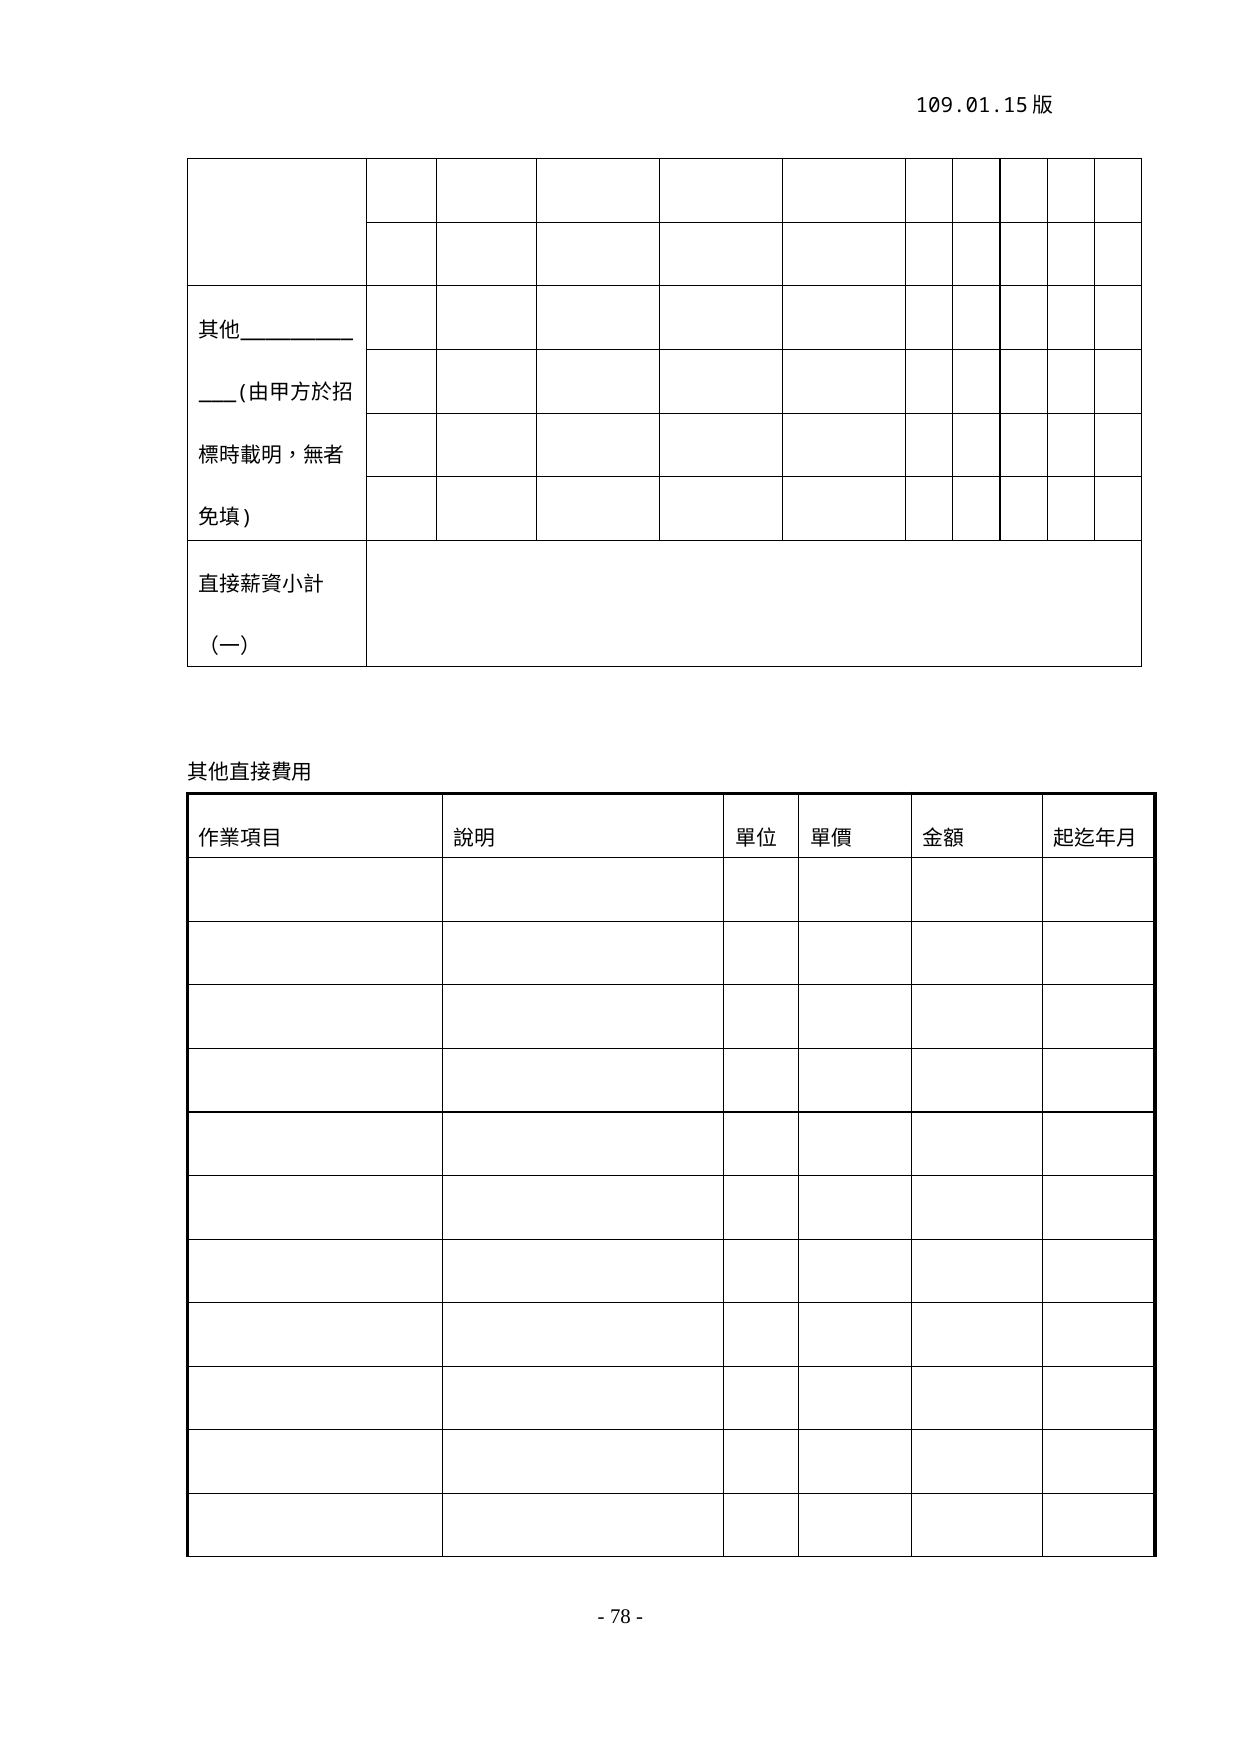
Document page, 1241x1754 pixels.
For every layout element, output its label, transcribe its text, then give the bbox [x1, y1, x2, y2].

table_cell [189, 1367, 442, 1429]
table_cell [912, 1367, 1042, 1429]
table_cell [537, 350, 659, 412]
table_cell [367, 286, 436, 349]
table_cell [660, 477, 782, 539]
table_cell [799, 985, 911, 1048]
table_cell [189, 922, 442, 984]
table_cell [437, 414, 536, 476]
table_cell [437, 286, 536, 349]
table_cell [783, 159, 905, 222]
table_cell [724, 858, 798, 921]
table_cell [1095, 286, 1141, 349]
table_cell [660, 159, 782, 222]
table_cell [367, 477, 436, 539]
table_cell [367, 541, 1141, 666]
table_cell [367, 350, 436, 412]
table_cell [1001, 223, 1047, 285]
table_cell [443, 1303, 723, 1366]
table_cell [953, 350, 999, 412]
table_cell [437, 350, 536, 412]
table_cell [724, 1240, 798, 1302]
table_cell [189, 1176, 442, 1238]
table_cell [912, 1430, 1042, 1493]
table_cell [783, 414, 905, 476]
table_cell [799, 1176, 911, 1238]
table_cell [912, 1240, 1042, 1302]
table_cell [189, 1113, 442, 1175]
table_cell [537, 477, 659, 539]
table_cell [799, 1430, 911, 1493]
table_cell [443, 1240, 723, 1302]
table_cell [799, 858, 911, 921]
table_cell [799, 1367, 911, 1429]
table_cell [189, 1494, 442, 1556]
table_cell [443, 1430, 723, 1493]
table_header 說明 [443, 795, 723, 857]
table_header 起迄年月 [1043, 795, 1153, 857]
table_cell [953, 159, 999, 222]
table_cell [912, 1049, 1042, 1111]
table_cell [912, 922, 1042, 984]
table_cell [953, 223, 999, 285]
table_cell [724, 1049, 798, 1111]
table_cell [1043, 1113, 1153, 1175]
table_cell [1095, 350, 1141, 412]
table_cell [1043, 858, 1153, 921]
table_cell [1048, 477, 1094, 539]
table_cell [443, 922, 723, 984]
table_cell [1095, 159, 1141, 222]
table_cell [906, 350, 952, 412]
table_cell [189, 985, 442, 1048]
table_cell [799, 1049, 911, 1111]
table_cell [1043, 1176, 1153, 1238]
table_cell [1048, 350, 1094, 412]
table_cell 直接薪資小計（一） [188, 541, 366, 666]
table_cell [724, 1494, 798, 1556]
table_cell [1043, 1049, 1153, 1111]
table_cell [799, 1113, 911, 1175]
table_cell [912, 1176, 1042, 1238]
table_header 作業項目 [189, 795, 442, 857]
table_cell [443, 858, 723, 921]
table_cell [189, 1430, 442, 1493]
table_cell [724, 1367, 798, 1429]
table_cell [783, 350, 905, 412]
table_cell [660, 223, 782, 285]
table_cell [443, 1176, 723, 1238]
table_cell [367, 159, 436, 222]
table_cell [1001, 414, 1047, 476]
table_cell [912, 1303, 1042, 1366]
table_cell [799, 922, 911, 984]
table_cell [724, 1303, 798, 1366]
table_cell [437, 477, 536, 539]
table_cell [799, 1240, 911, 1302]
table_cell [724, 1113, 798, 1175]
table_cell [1001, 477, 1047, 539]
table_cell [912, 1113, 1042, 1175]
table_cell [912, 858, 1042, 921]
table_cell [1048, 159, 1094, 222]
table_cell [188, 159, 366, 285]
table_cell [443, 985, 723, 1048]
table_cell [1043, 1240, 1153, 1302]
table_cell [912, 985, 1042, 1048]
table_cell [1048, 223, 1094, 285]
table_cell [1048, 414, 1094, 476]
table_cell [367, 414, 436, 476]
table_cell [443, 1494, 723, 1556]
table_cell [953, 286, 999, 349]
table_cell [537, 286, 659, 349]
table_cell [660, 286, 782, 349]
table_cell [1043, 985, 1153, 1048]
table_cell [443, 1113, 723, 1175]
text 其他直接費用 [187, 729, 1053, 792]
table_cell [724, 1176, 798, 1238]
table_cell [1043, 1494, 1153, 1556]
table_header 單價 [799, 795, 911, 857]
table_cell [906, 414, 952, 476]
table_cell [1043, 1303, 1153, 1366]
table_cell [189, 1049, 442, 1111]
table_cell [189, 858, 442, 921]
table_cell [660, 350, 782, 412]
table_cell [906, 159, 952, 222]
table_cell [799, 1303, 911, 1366]
table_cell [1095, 477, 1141, 539]
table_cell [367, 223, 436, 285]
table_cell [1001, 159, 1047, 222]
table_cell [953, 477, 999, 539]
table_cell [660, 414, 782, 476]
table_cell [906, 286, 952, 349]
table_cell [906, 223, 952, 285]
table_cell [437, 159, 536, 222]
table_cell [783, 477, 905, 539]
table_cell [189, 1303, 442, 1366]
table_cell [1048, 286, 1094, 349]
table_cell 其他____________(由甲方於招標時載明，無者免填) [188, 286, 366, 539]
table_cell [953, 414, 999, 476]
table_cell [724, 1430, 798, 1493]
table_cell [537, 159, 659, 222]
table_cell [799, 1494, 911, 1556]
table_cell [1043, 1430, 1153, 1493]
table_cell [1095, 414, 1141, 476]
table_cell [906, 477, 952, 539]
table_cell [189, 1240, 442, 1302]
table_cell [1043, 922, 1153, 984]
table_cell [1095, 223, 1141, 285]
table_cell [1001, 350, 1047, 412]
table_cell [724, 922, 798, 984]
table_header 金額 [912, 795, 1042, 857]
table_cell [537, 223, 659, 285]
table_cell [783, 223, 905, 285]
table_cell [783, 286, 905, 349]
table_cell [443, 1049, 723, 1111]
table_header 單位 [724, 795, 798, 857]
table_cell [537, 414, 659, 476]
table_cell [912, 1494, 1042, 1556]
table_cell [443, 1367, 723, 1429]
table_cell [1043, 1367, 1153, 1429]
table_cell [1001, 286, 1047, 349]
table_cell [437, 223, 536, 285]
table_cell [724, 985, 798, 1048]
